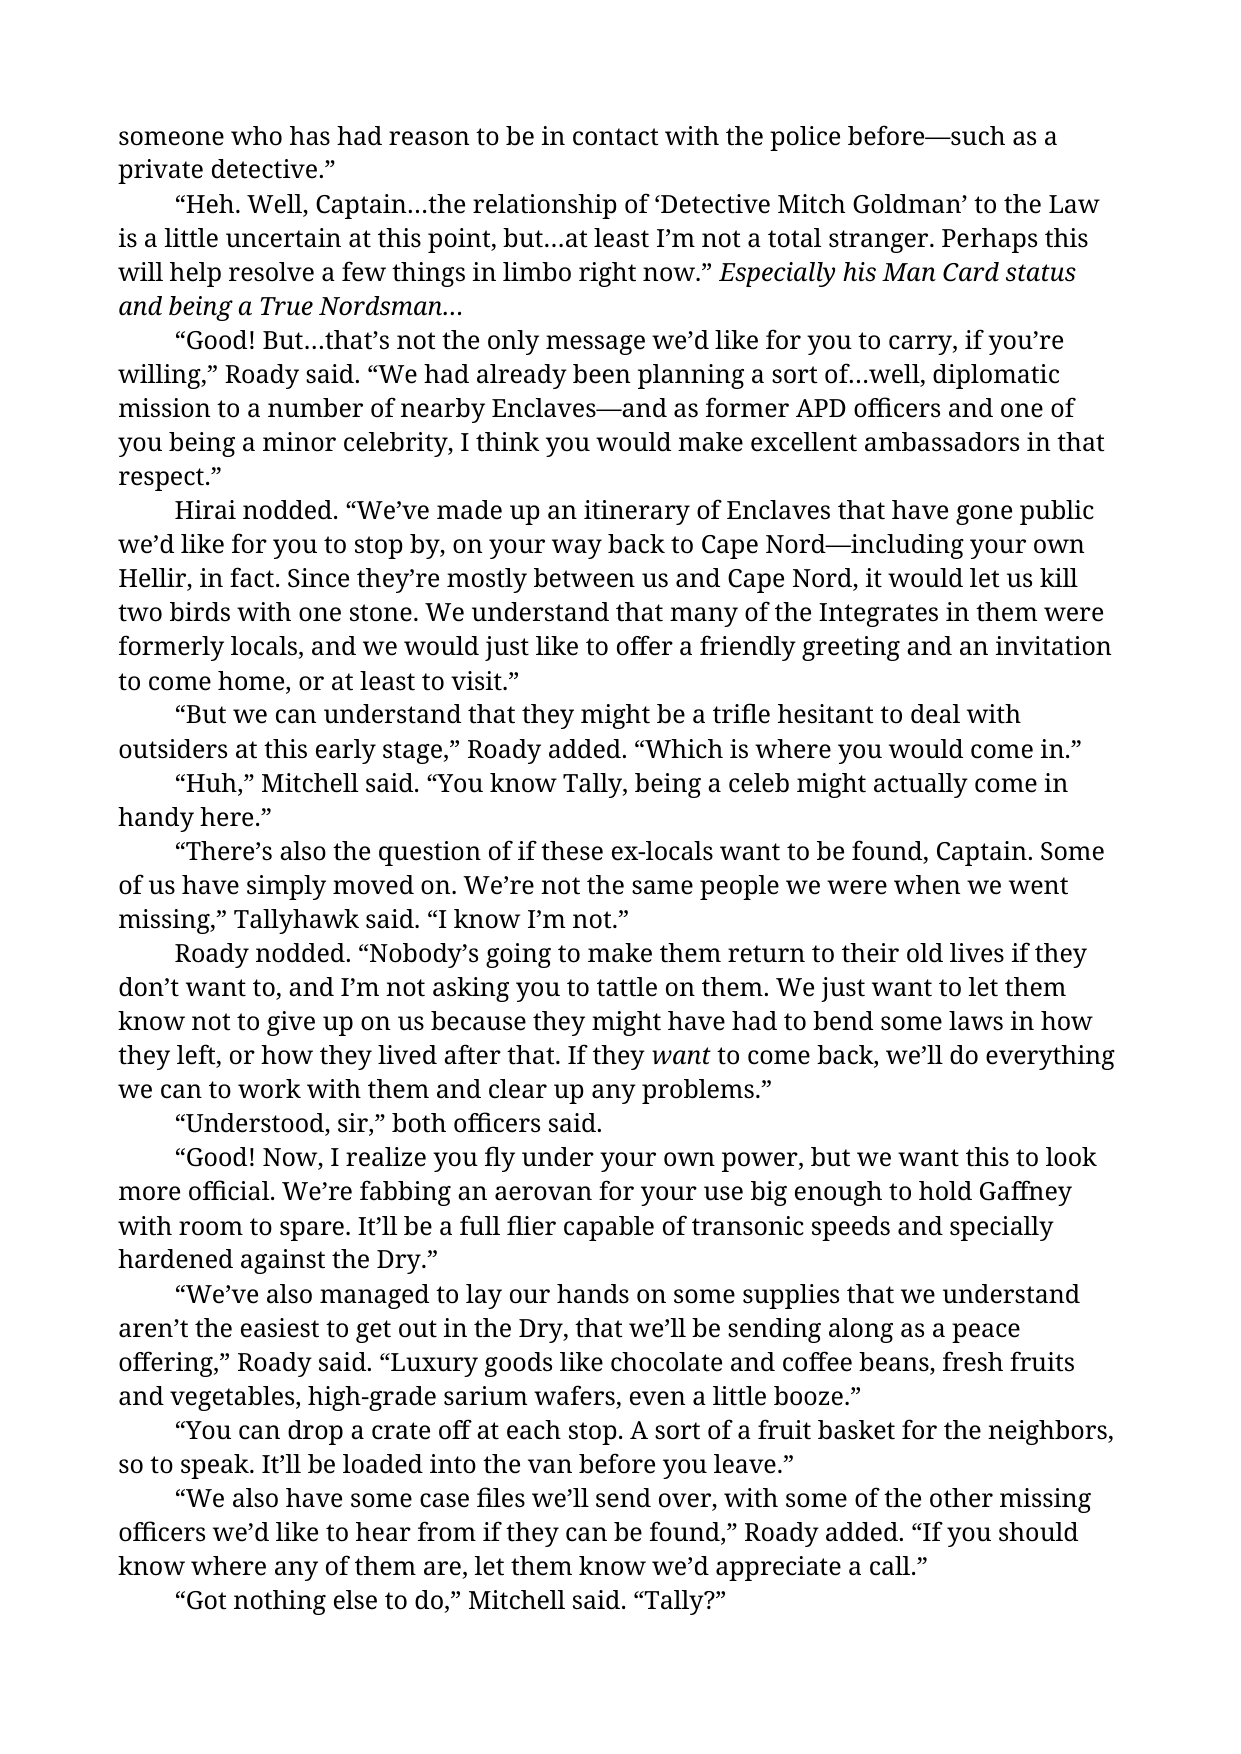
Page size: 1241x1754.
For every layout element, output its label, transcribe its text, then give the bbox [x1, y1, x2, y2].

text “Heh. Well, Captain…the relationship of ‘Detective Mitch Goldman’ to the Law is a little uncertain at this point, but…at least I’m not a total stranger. Perhaps this will help resolve a few things in limbo right now.” Especially his Man Card status and being a True Nordsman… [118, 186, 1122, 322]
text “Huh,” Mitchell said. “You know Tally, being a celeb might actually come in handy here.” [118, 765, 1122, 833]
text Hirai nodded. “We’ve made up an itinerary of Enclaves that have gone public we’d like for you to stop by, on your way back to Cape Nord—including your own Hellir, in fact. Since they’re mostly between us and Cape Nord, it would let us kill two birds with one stone. We understand that many of the Integrates in them were formerly locals, and we would just like to offer a friendly greeting and an invitation to come home, or at least to visit.” [118, 493, 1122, 697]
text “There’s also the question of if these ex-locals want to be found, Captain. Some of us have simply moved on. We’re not the same people we were when we went missing,” Tallyhawk said. “I know I’m not.” [118, 833, 1122, 936]
text someone who has had reason to be in contact with the police before—such as a private detective.” [118, 118, 1122, 186]
text “But we can understand that they might be a trifle hesitant to deal with outsiders at this early stage,” Roady added. “Which is where you would come in.” [118, 697, 1122, 765]
text “Understood, sir,” both officers said. [118, 1106, 1122, 1140]
text “Got nothing else to do,” Mitchell said. “Tally?” [118, 1583, 1122, 1617]
text Roady nodded. “Nobody’s going to make them return to their old lives if they don’t want to, and I’m not asking you to tattle on them. We just want to let them know not to give up on us because they might have had to bend some laws in how they left, or how they lived after that. If they want to come back, we’ll do everything we can to work with them and clear up any problems.” [118, 936, 1122, 1106]
text “Good! Now, I realize you fly under your own power, but we want this to look more official. We’re fabbing an aerovan for your use big enough to hold Gaffney with room to spare. It’ll be a full flier capable of transonic speeds and specially hardened against the Dry.” [118, 1140, 1122, 1276]
text “Good! But…that’s not the only message we’d like for you to carry, if you’re willing,” Roady said. “We had already been planning a sort of…well, diplomatic mission to a number of nearby Enclaves—and as former APD officers and one of you being a minor celebrity, I think you would make excellent ambassadors in that respect.” [118, 322, 1122, 493]
text “You can drop a crate off at each stop. A sort of a fruit basket for the neighbors, so to speak. It’ll be loaded into the van before you leave.” [118, 1412, 1122, 1481]
text “We’ve also managed to lay our hands on some supplies that we understand aren’t the easiest to get out in the Dry, that we’ll be sending along as a peace offering,” Roady said. “Luxury goods like chocolate and coffee beans, fresh fruits and vegetables, high-grade sarium wafers, even a little booze.” [118, 1276, 1122, 1412]
text “We also have some case files we’ll send over, with some of the other missing officers we’d like to hear from if they can be found,” Roady added. “If you should know where any of them are, let them know we’d appreciate a call.” [118, 1481, 1122, 1583]
